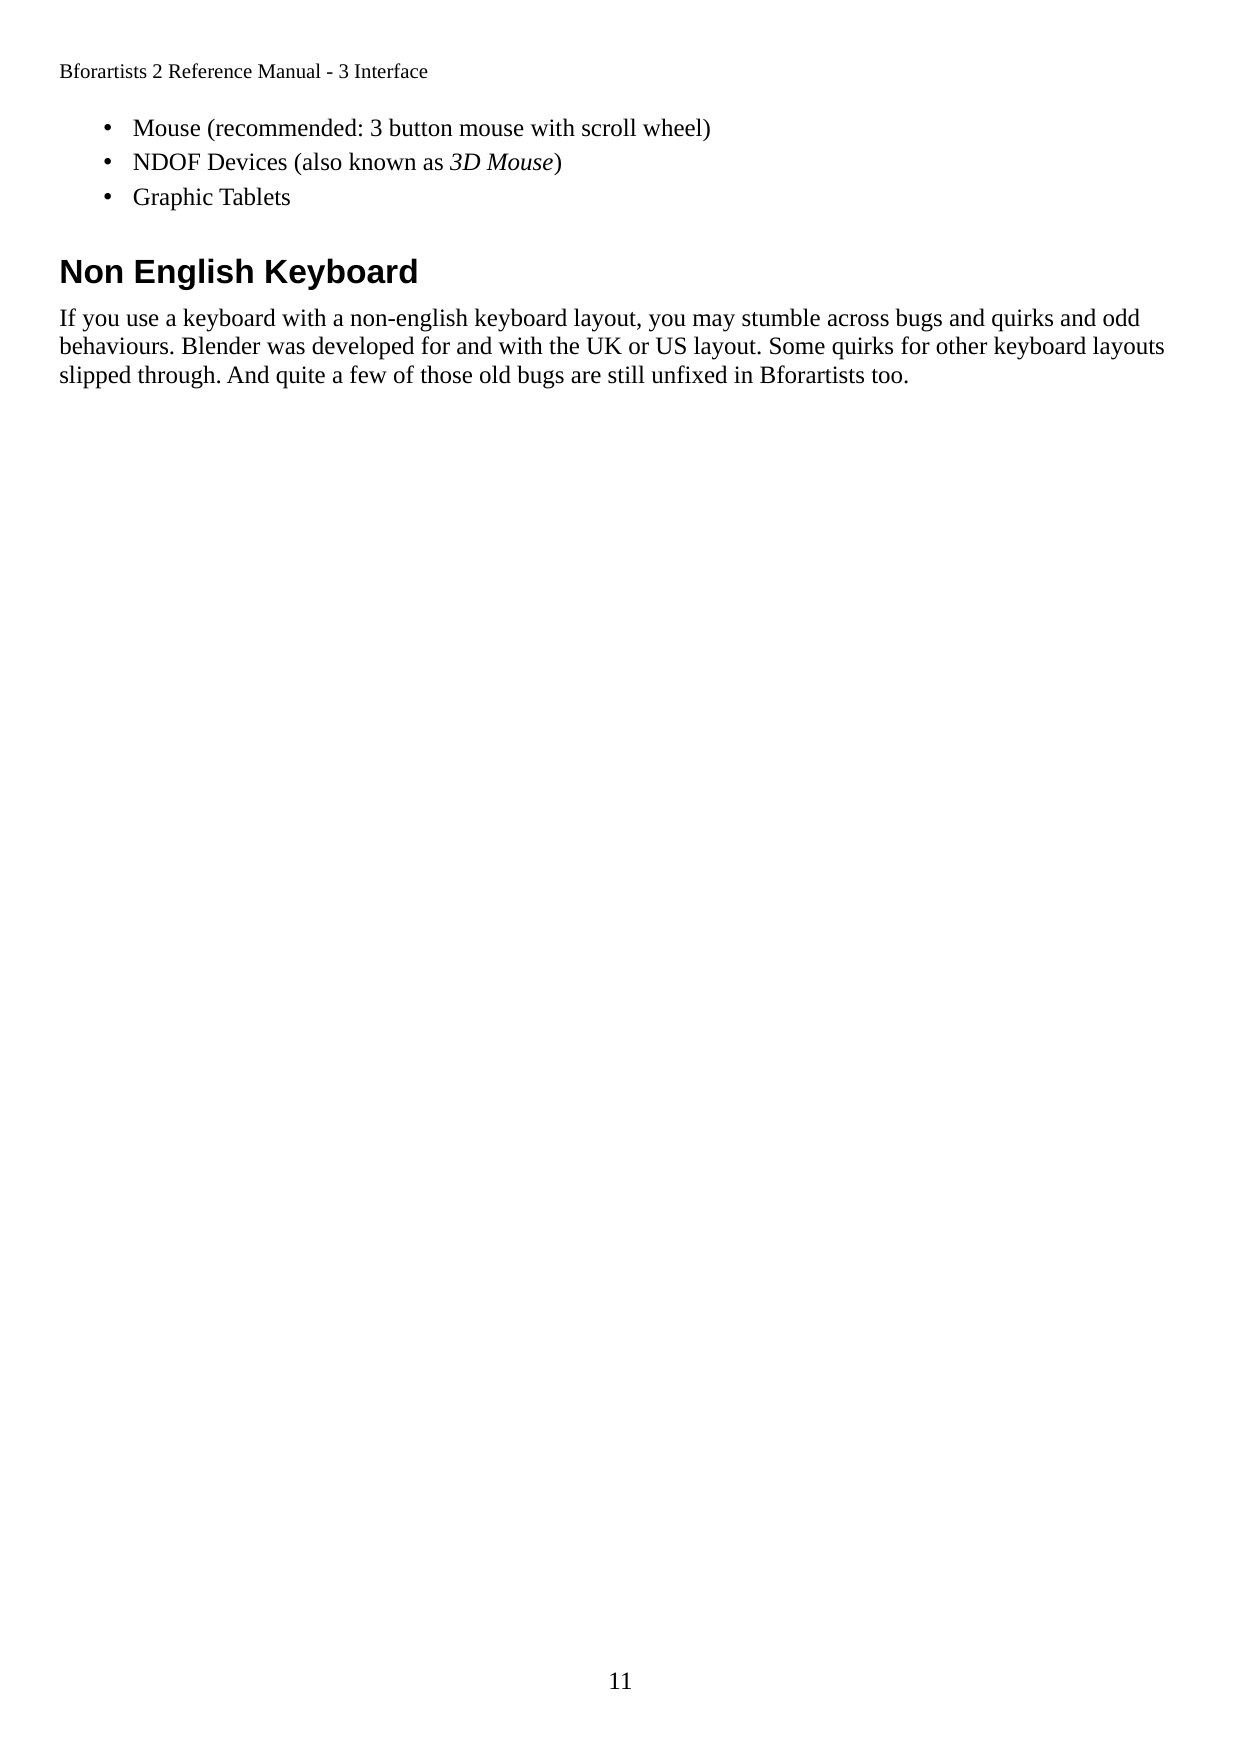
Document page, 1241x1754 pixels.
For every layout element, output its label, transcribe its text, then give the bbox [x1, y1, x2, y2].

subtitle Non English Keyboard [59, 251, 1181, 290]
text If you use a keyboard with a non-english keyboard layout, you may stumble across bugs and quirks and odd behaviours. Blender was developed for and with the UK or US layout. Some quirks for other keyboard layouts slipped through. And quite a few of those old bugs are still unfixed in Bforartists too. [59, 303, 1181, 389]
list NDOF Devices (also known as 3D Mouse) [103, 147, 1181, 176]
list Graphic Tablets [103, 182, 1181, 210]
list Mouse (recommended: 3 button mouse with scroll wheel) [103, 113, 1181, 141]
